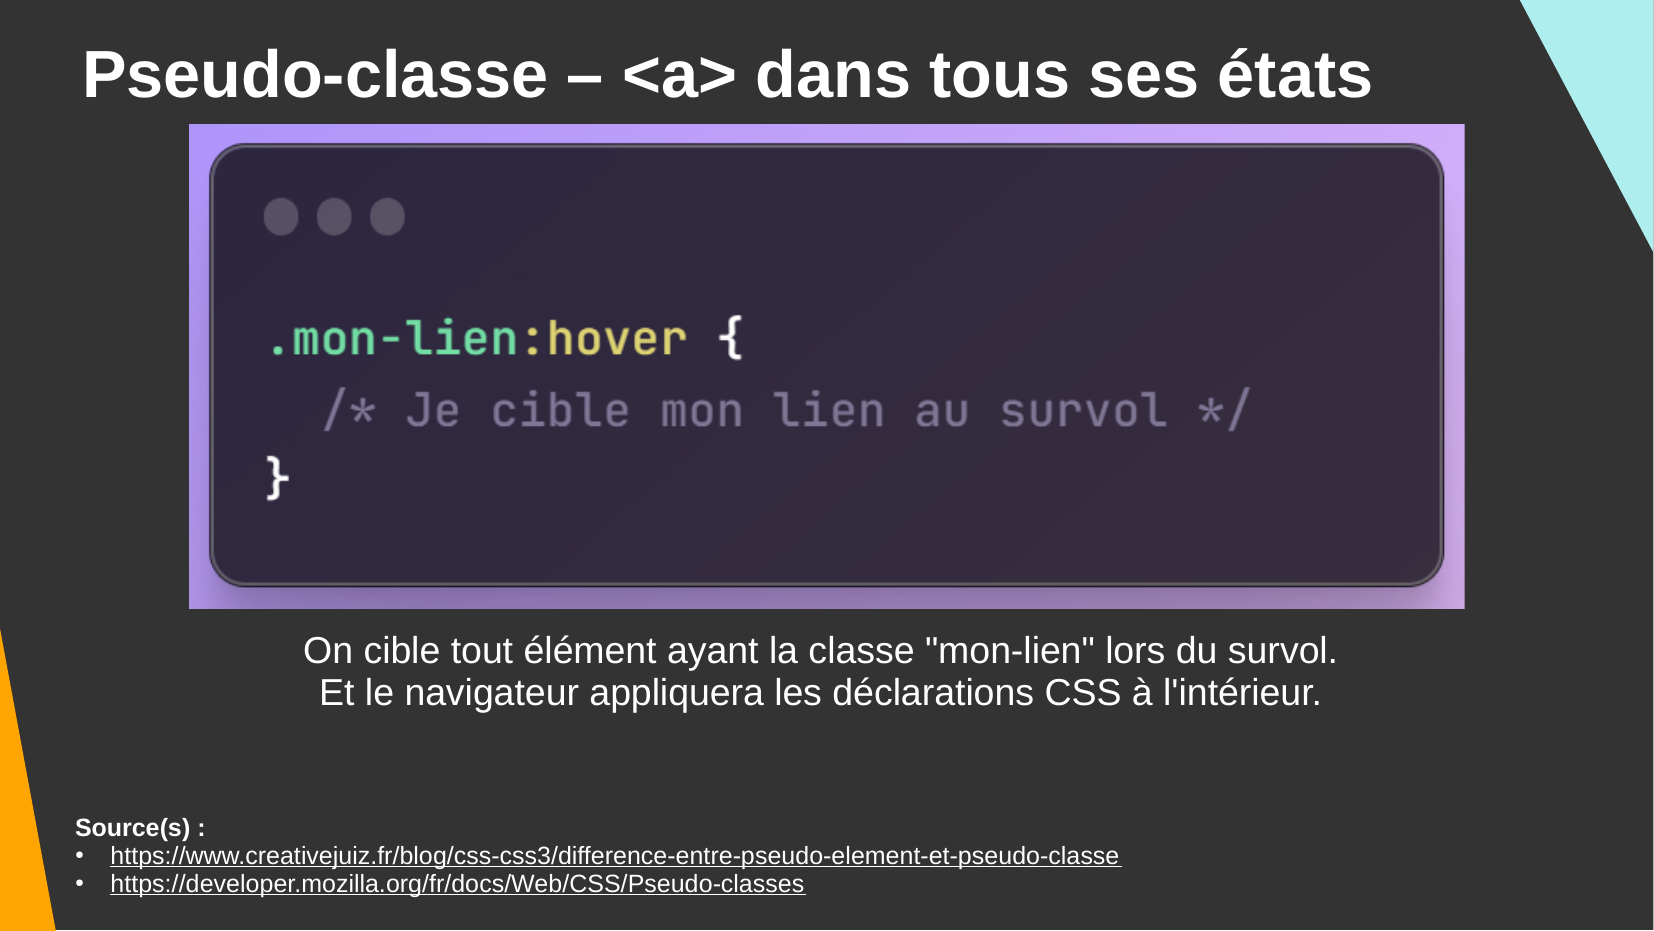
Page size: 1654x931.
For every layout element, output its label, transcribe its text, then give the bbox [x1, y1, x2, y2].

text_box Source(s) : https://www.creativejuiz.fr/blog/css-css3/difference-entre-pseudo-element-et-pseudo-classe https://developer.mozilla.org/fr/docs/Web/CSS/Pseudo-classes [60, 806, 1546, 931]
text_box [0, 628, 56, 931]
text_box On cible tout élément ayant la classe "mon-lien" lors du survol. Et le navigateur appliquera les déclarations CSS à l'intérieur. [212, 621, 1430, 721]
title Pseudo-classe – <a> dans tous ses états [82, 37, 1571, 114]
text_box [1519, 0, 1654, 254]
picture [189, 124, 1465, 609]
